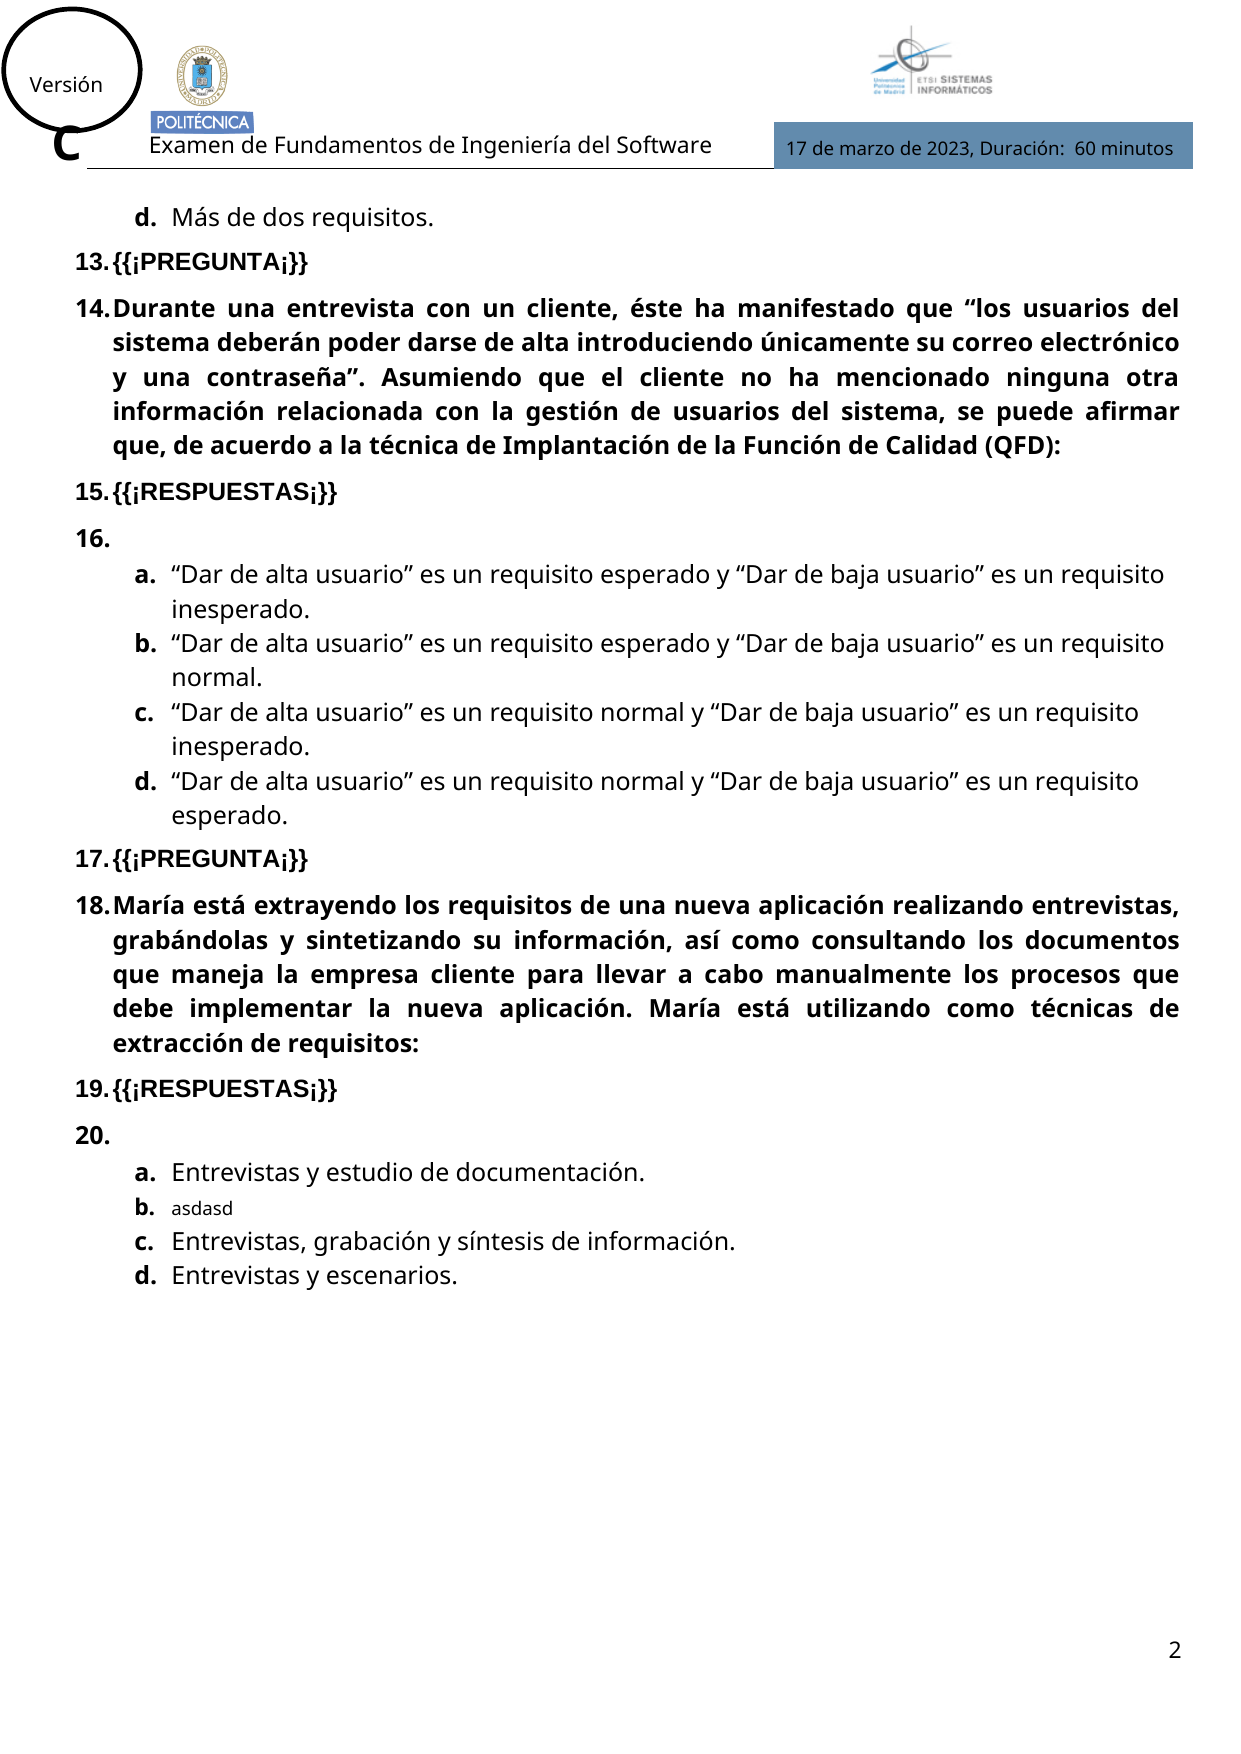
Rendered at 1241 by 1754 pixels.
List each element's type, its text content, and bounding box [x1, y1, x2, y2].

list “Dar de alta usuario” es un requisito normal y “Dar de baja usuario” es un requisito inesperado. [134, 694, 1181, 763]
list Entrevistas, grabación y síntesis de información. [134, 1223, 1181, 1257]
list “Dar de alta usuario” es un requisito normal y “Dar de baja usuario” es un requisito esperado. [134, 763, 1181, 832]
list {{¡RESPUESTAS¡}} [75, 1074, 1181, 1103]
list asdasd [134, 1189, 1181, 1223]
list “Dar de alta usuario” es un requisito esperado y “Dar de baja usuario” es un requisito normal. [134, 626, 1181, 694]
list Entrevistas y escenarios. [134, 1258, 1181, 1292]
list {{¡PREGUNTA¡}} [75, 844, 1181, 873]
list “Dar de alta usuario” es un requisito esperado y “Dar de baja usuario” es un requisito inesperado. [134, 557, 1181, 625]
list {{¡PREGUNTA¡}} [75, 247, 1181, 276]
list {{¡RESPUESTAS¡}} [75, 477, 1181, 506]
list María está extrayendo los requisitos de una nueva aplicación realizando entrevistas, grabándolas y sintetizando su información, así como consultando los documentos que maneja la empresa cliente para llevar a cabo manualmente los procesos que debe implementar la nueva aplicación. María está utilizando como técnicas de extracción de requisitos: [75, 888, 1181, 1059]
list Más de dos requisitos. [134, 200, 1181, 234]
list Durante una entrevista con un cliente, éste ha manifestado que “los usuarios del sistema deberán poder darse de alta introduciendo únicamente su correo electrónico y una contraseña”. Asumiendo que el cliente no ha mencionado ninguna otra información relacionada con la gestión de usuarios del sistema, se puede afirmar que, de acuerdo a la técnica de Implantación de la Función de Calidad (QFD): [75, 291, 1181, 462]
list Entrevistas y estudio de documentación. [134, 1154, 1181, 1188]
